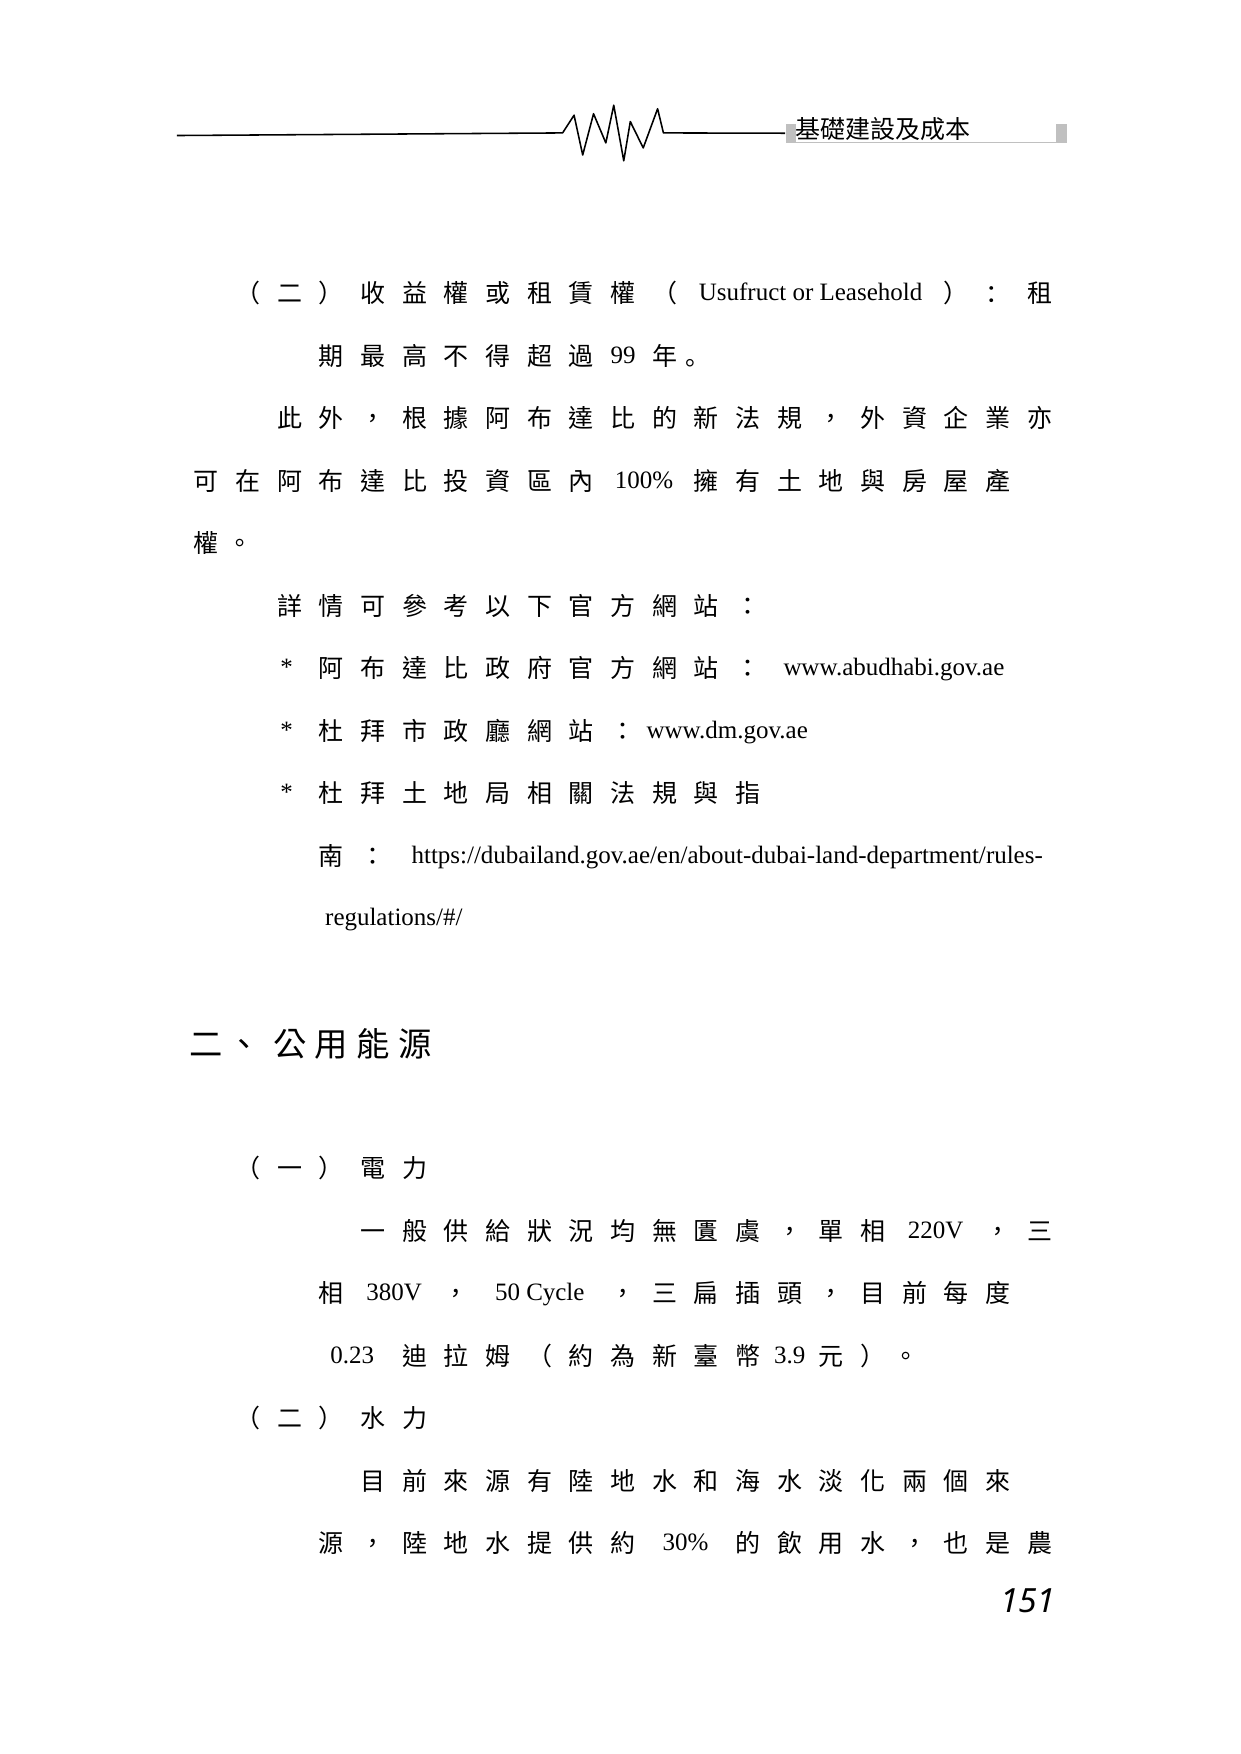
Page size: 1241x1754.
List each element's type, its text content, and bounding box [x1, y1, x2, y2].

text （一）電力 [210, 1125, 1060, 1188]
text 一般供給狀況均無匱虞，單相220V，三相380V，50 Cycle，三扁插頭，目前每度0.23迪拉姆（約為新臺幣3.9元）。 [284, 1188, 1060, 1375]
text 詳情可參考以下官方網站： [185, 563, 1060, 625]
text （二）水力 [210, 1375, 1060, 1438]
text * 杜拜土地局相關法規與指南：https://dubailand.gov.ae/en/about-dubai-land-department/rules-regulations/#/ [235, 750, 1060, 938]
text （二）收益權或租賃權（Usufruct or Leasehold）：租期最高不得超過99年。 [210, 250, 1060, 375]
text 二、公用能源 [185, 1000, 1060, 1063]
text * 杜拜市政廳網站：www.dm.gov.ae [235, 688, 1060, 750]
text 此外，根據阿布達比的新法規，外資企業亦可在阿布達比投資區內100%擁有土地與房屋產權。 [185, 375, 1060, 563]
text * 阿布達比政府官方網站：www.abudhabi.gov.ae [235, 625, 1060, 688]
text 目前來源有陸地水和海水淡化兩個來源，陸地水提供約30%的飲用水，也是農 [284, 1438, 1060, 1563]
